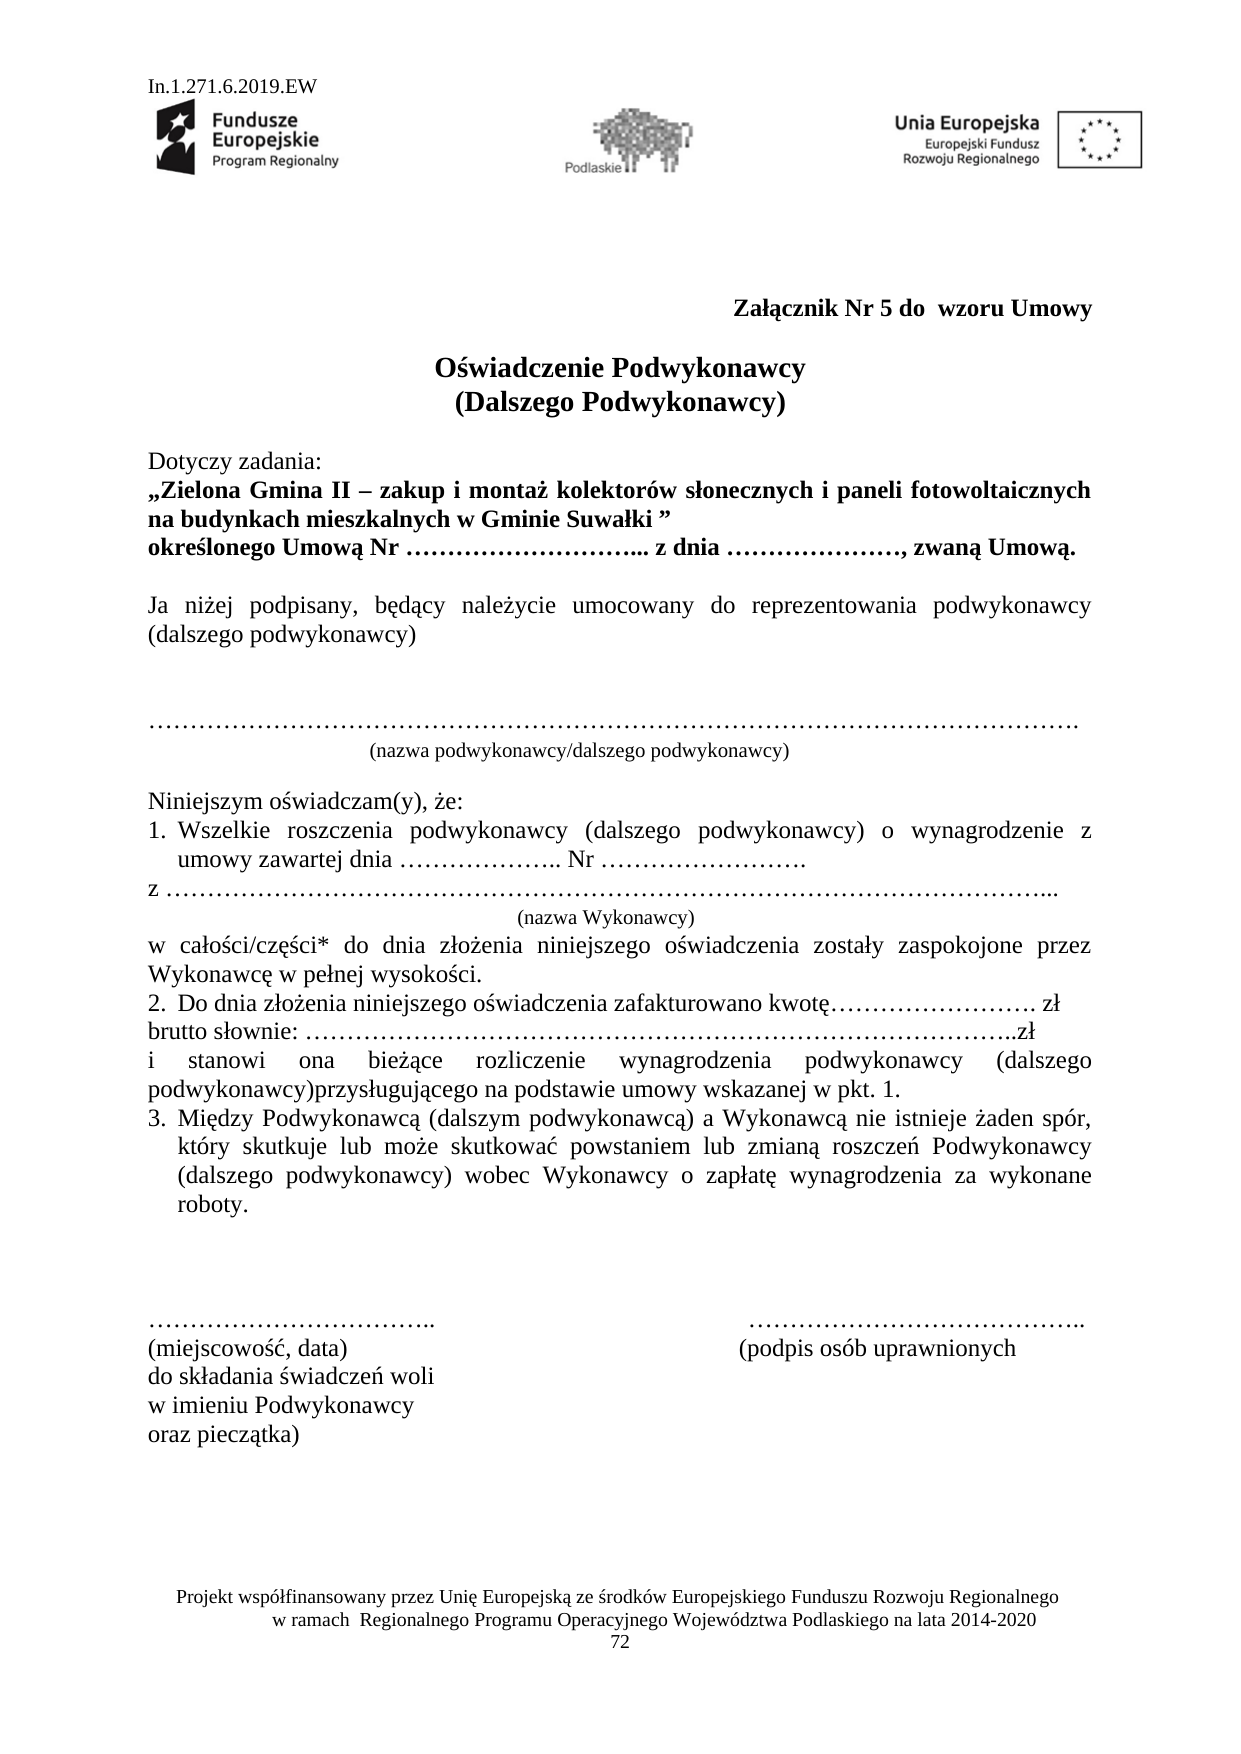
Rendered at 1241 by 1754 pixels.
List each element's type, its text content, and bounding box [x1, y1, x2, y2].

text (nazwa Wykonawcy) [148, 901, 1092, 930]
text i stanowi ona bieżące rozliczenie wynagrodzenia podwykonawcy (dalszego podwykonawcy)przysługującego na podstawie umowy wskazanej w pkt. 1. [148, 1045, 1092, 1103]
text brutto słownie: …………………………………………………………………………..zł [148, 1016, 1092, 1045]
list Między Podwykonawcą (dalszym podwykonawcą) a Wykonawcą nie istnieje żaden spór, który skutkuje lub może skutkować powstaniem lub zmianą roszczeń Podwykonawcy (dalszego podwykonawcy) wobec Wykonawcy o zapłatę wynagrodzenia za wykonane roboty. [148, 1103, 1092, 1218]
text określonego Umową Nr ………………………... z dnia …………………, zwaną Umową. [148, 532, 1092, 561]
text (miejscowość, data) (podpis osób uprawnionych [148, 1333, 1092, 1361]
text Załącznik Nr 5 do wzoru Umowy [148, 293, 1092, 322]
text „Zielona Gmina II – zakup i montaż kolektorów słonecznych i paneli fotowoltaicznych na budynkach mieszkalnych w Gminie Suwałki ” [148, 475, 1092, 532]
text …………………………………………………………………………………………………. [148, 705, 1092, 734]
text (nazwa podwykonawcy/dalszego podwykonawcy) [148, 734, 1092, 762]
text w imieniu Podwykonawcy [148, 1390, 1092, 1419]
text oraz pieczątka) [148, 1419, 1092, 1448]
text z ……………………………………………………………………………………………... [148, 873, 1092, 901]
text w całości/części* do dnia złożenia niniejszego oświadczenia zostały zaspokojone przez Wykonawcę w pełnej wysokości. [148, 930, 1092, 988]
text do składania świadczeń woli [148, 1361, 1092, 1390]
text …………………………….. ………………………………….. [148, 1304, 1092, 1333]
text Niniejszym oświadczam(y), że: [148, 786, 1092, 815]
text Ja niżej podpisany, będący należycie umocowany do reprezentowania podwykonawcy (dalszego podwykonawcy) [148, 590, 1092, 647]
text (Dalszego Podwykonawcy) [148, 384, 1092, 417]
list Do dnia złożenia niniejszego oświadczenia zafakturowano kwotę……………………. zł [148, 988, 1092, 1016]
list Wszelkie roszczenia podwykonawcy (dalszego podwykonawcy) o wynagrodzenie z umowy zawartej dnia ……………….. Nr ……………………. [148, 815, 1092, 873]
text Oświadczenie Podwykonawcy [148, 350, 1092, 384]
text Dotyczy zadania: [148, 446, 1092, 475]
